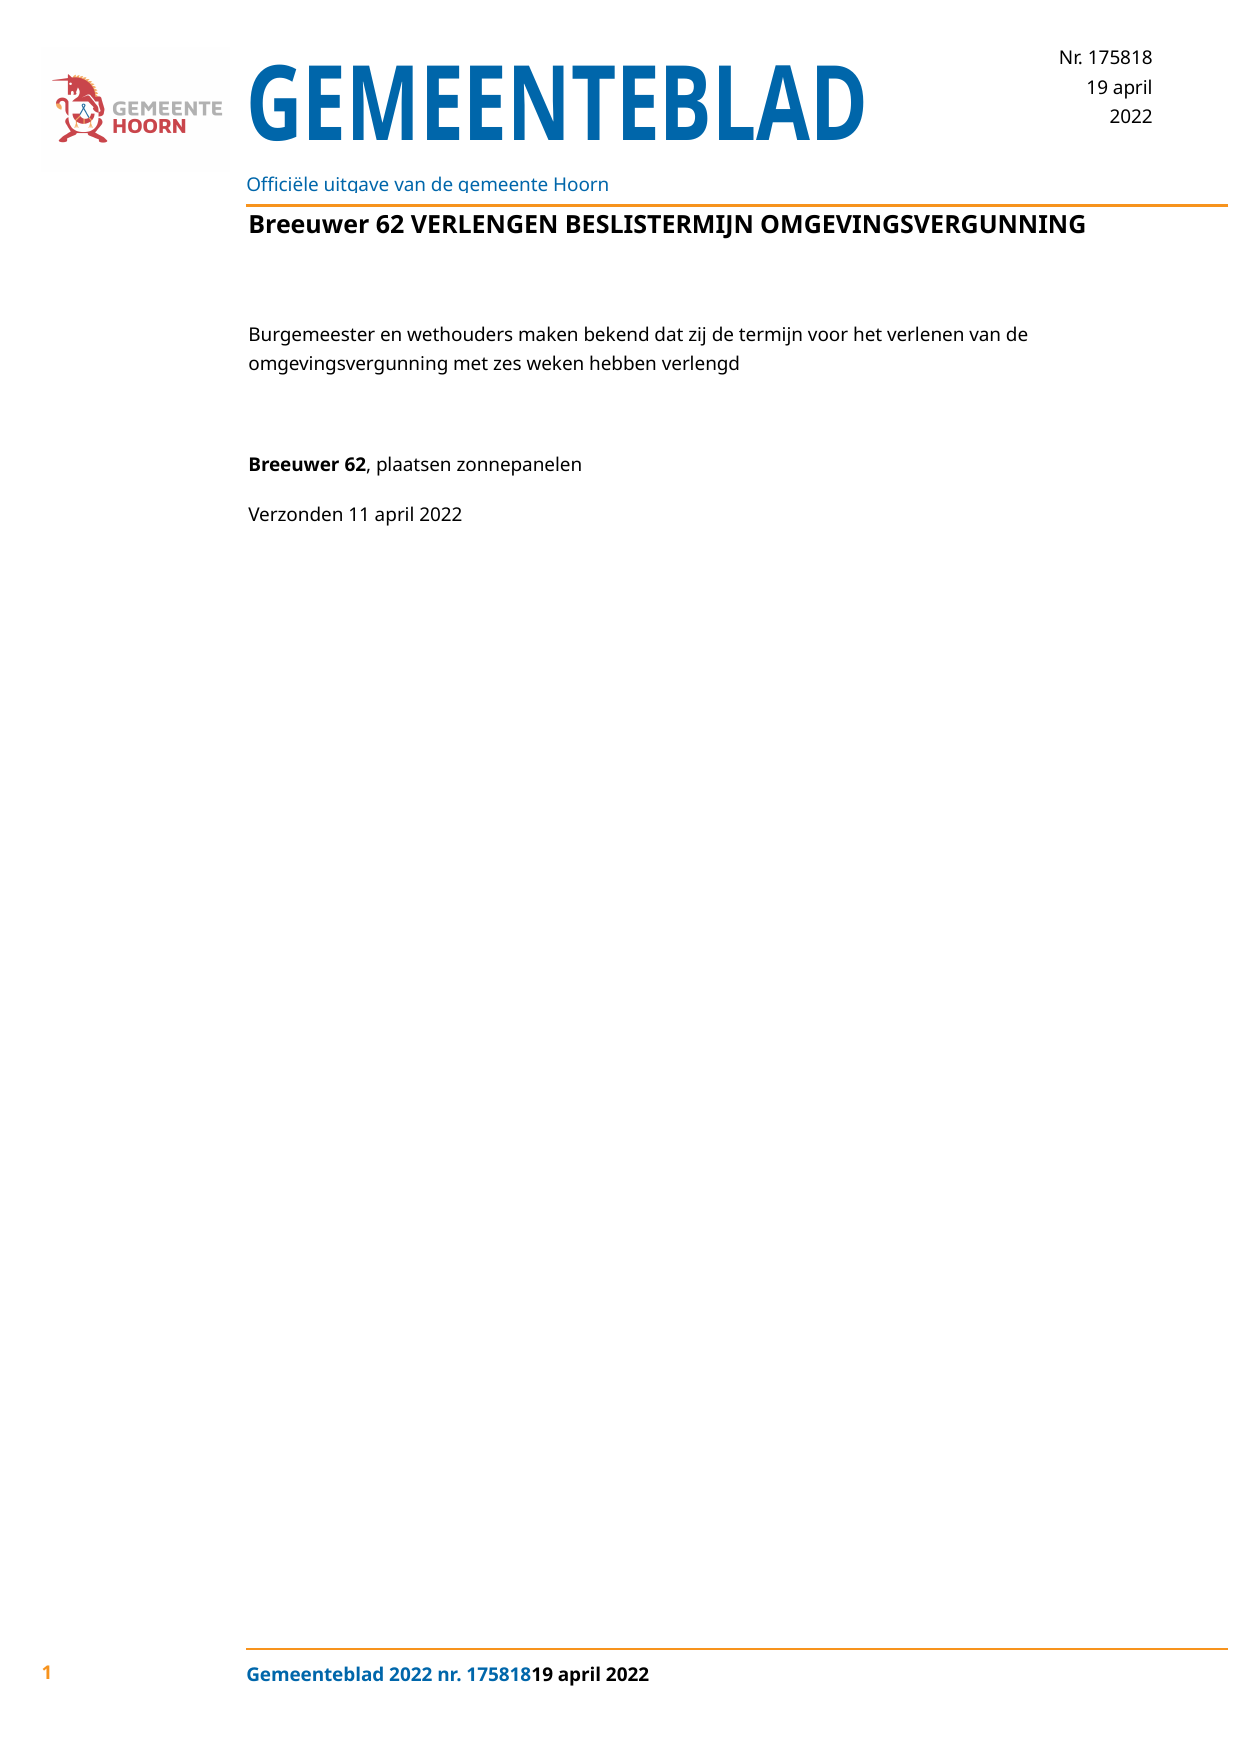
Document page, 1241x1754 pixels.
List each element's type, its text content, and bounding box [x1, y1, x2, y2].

text Burgemeester en wethouders maken bekend dat zij de termijn voor het verlenen van de omgevingsvergunning met zes weken hebben verlengd [248, 321, 1152, 376]
text Verzonden 11 april 2022 [248, 502, 1152, 527]
text Breeuwer 62, plaatsen zonnepanelen [248, 451, 1152, 477]
picture [41, 47, 231, 172]
text Breeuwer 62 VERLENGEN BESLISTERMIJN OMGEVINGSVERGUNNING [248, 207, 1152, 241]
